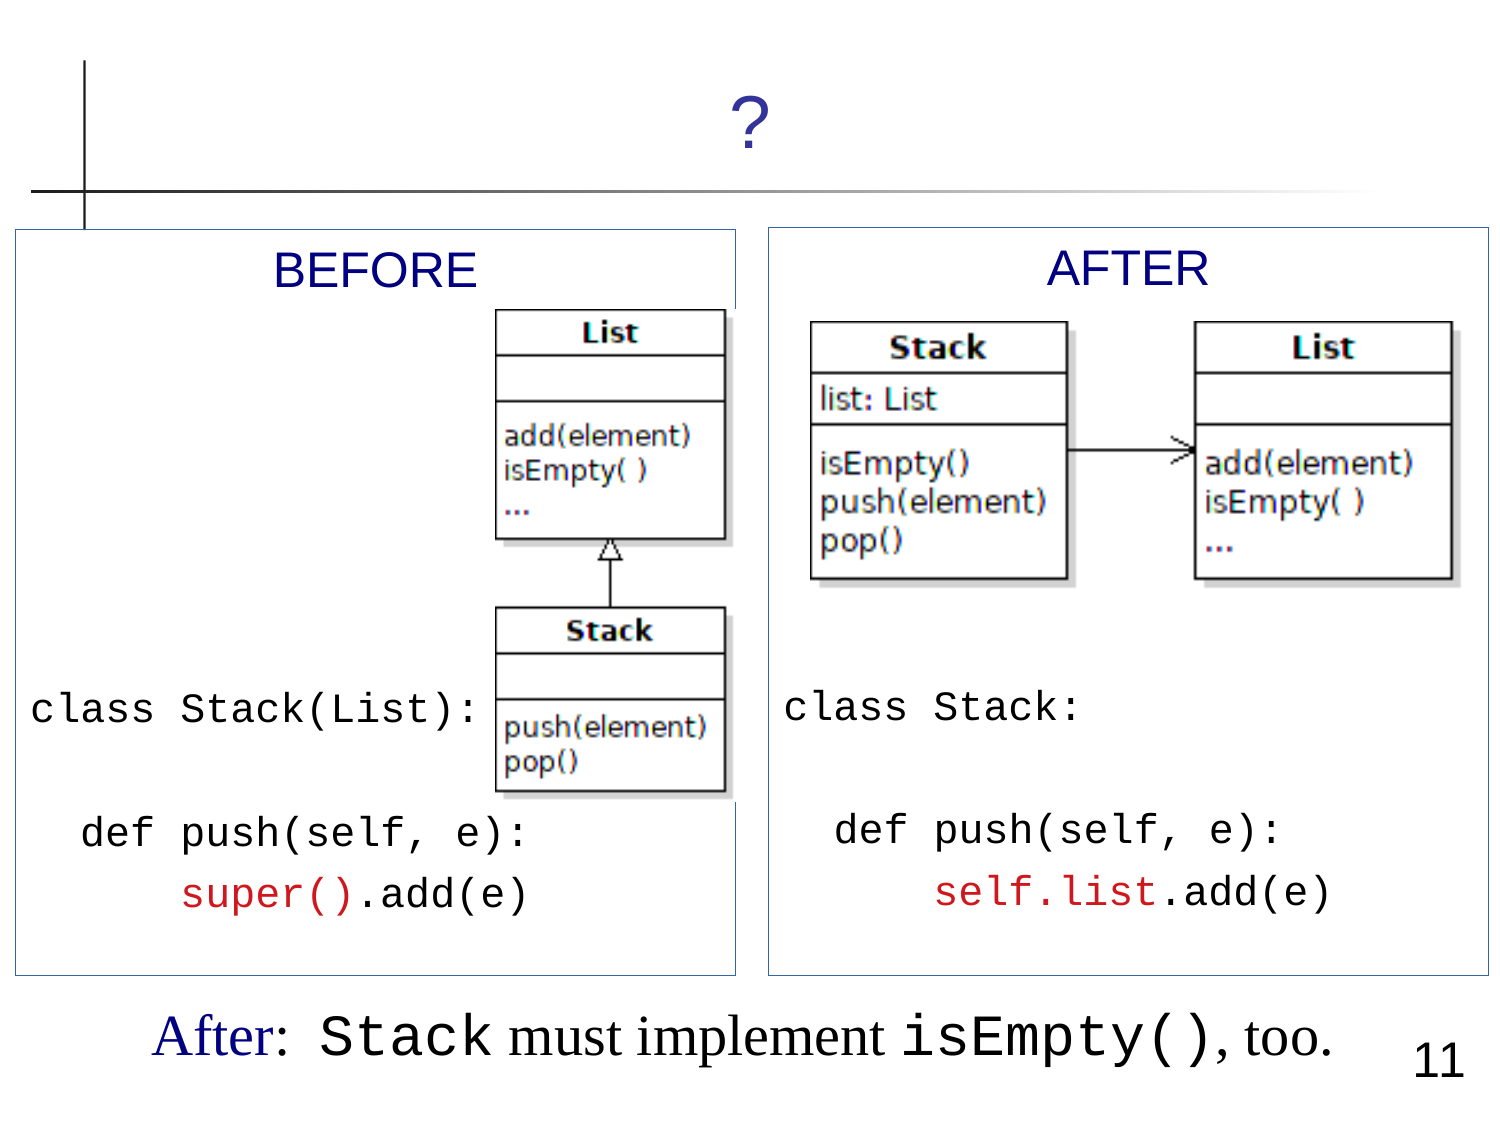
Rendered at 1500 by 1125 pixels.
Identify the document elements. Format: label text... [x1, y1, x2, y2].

picture [810, 321, 1464, 591]
list BEFORE class Stack(List): def push(self, e): super().add(e) [15, 229, 736, 976]
picture [495, 309, 736, 802]
list AFTER class Stack: def push(self, e): self.list.add(e) [768, 227, 1489, 976]
text_box [1380, 1020, 1500, 1095]
text_box After: Stack must implement isEmpty(), too. [45, 990, 1441, 1075]
title ? [50, 37, 1450, 201]
